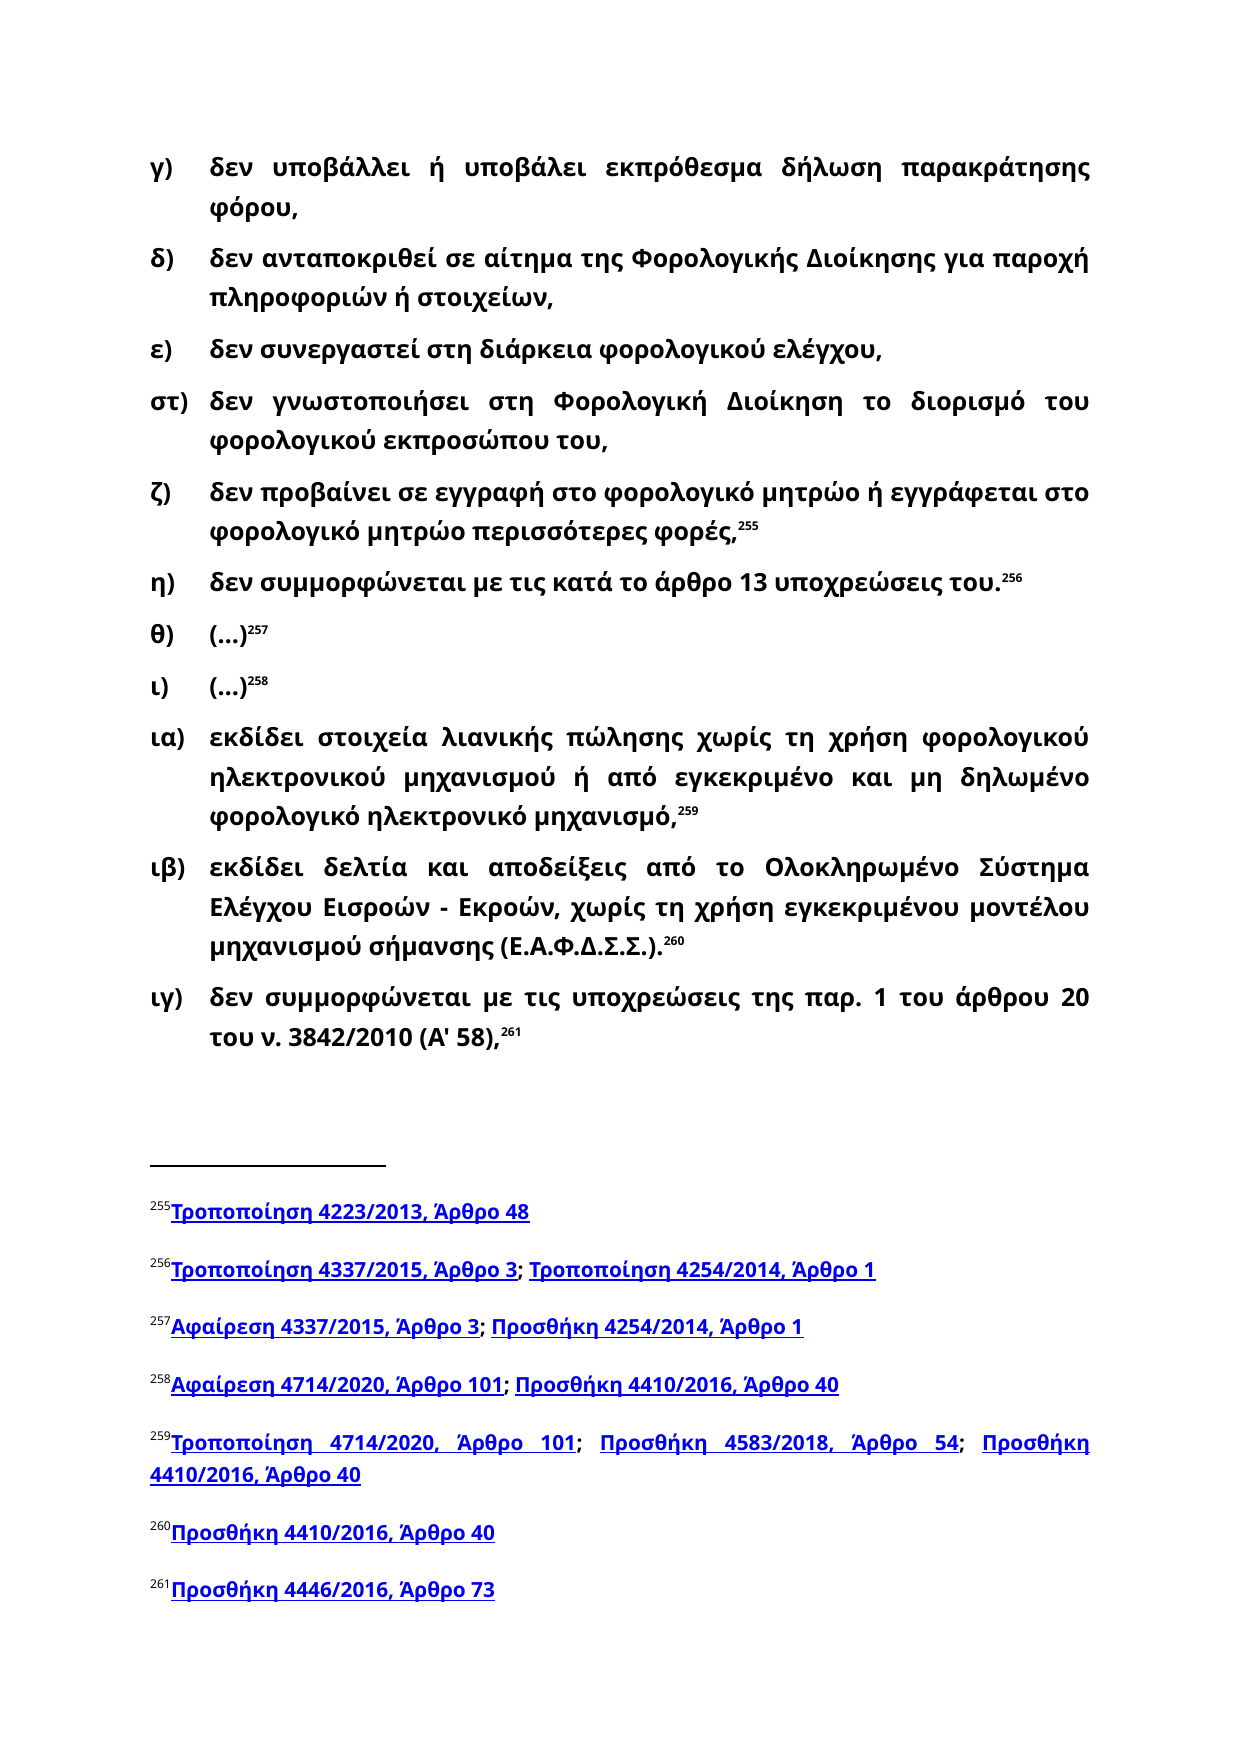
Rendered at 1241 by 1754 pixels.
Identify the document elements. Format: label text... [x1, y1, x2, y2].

list η) δεν συμμορφώνεται με τις κατά το άρθρο 13 υποχρεώσεις του. [150, 565, 1090, 599]
list ια) εκδίδει στοιχεία λιανικής πώλησης χωρίς τη χρήση φορολογικού ηλεκτρονικού μηχανισμού ή από εγκεκριμένο και μη δηλωμένο φορολογικό ηλεκτρονικό μηχανισμό, [150, 720, 1090, 832]
text Προσθήκη 4446/2016, Άρθρο 73 [150, 1576, 1090, 1604]
text Τροποποίηση 4337/2015, Άρθρο 3; Τροποποίηση 4254/2014, Άρθρο 1 [150, 1255, 1090, 1283]
list ι) (…) [150, 668, 1090, 702]
list ιγ) δεν συμμορφώνεται με τις υποχρεώσεις της παρ. 1 του άρθρου 20 του ν. 3842/2010 (Α' 58), [150, 980, 1090, 1053]
list στ) δεν γνωστοποιήσει στη Φορολογική Διοίκηση το διορισμό του φορολογικού εκπροσώπου του, [150, 383, 1090, 457]
text Τροποποίηση 4714/2020, Άρθρο 101; Προσθήκη 4583/2018, Άρθρο 54; Προσθήκη 4410/2016, Άρθρο 40 [150, 1428, 1090, 1489]
text Αφαίρεση 4337/2015, Άρθρο 3; Προσθήκη 4254/2014, Άρθρο 1 [150, 1312, 1090, 1341]
text Αφαίρεση 4714/2020, Άρθρο 101; Προσθήκη 4410/2016, Άρθρο 40 [150, 1370, 1090, 1398]
text Τροποποίηση 4223/2013, Άρθρο 48 [150, 1197, 1090, 1226]
list ιβ) εκδίδει δελτία και αποδείξεις από το Ολοκληρωμένο Σύστημα Ελέγχου Εισροών - Εκροών, χωρίς τη χρήση εγκεκριμένου μοντέλου μηχανισμού σήμανσης (Ε.Α.Φ.Δ.Σ.Σ.). [150, 850, 1090, 962]
list θ) (…) [150, 617, 1090, 651]
list ε) δεν συνεργαστεί στη διάρκεια φορολογικού ελέγχου, [150, 332, 1090, 366]
list γ) δεν υποβάλλει ή υποβάλει εκπρόθεσμα δήλωση παρακράτησης φόρου, [150, 150, 1090, 223]
text Προσθήκη 4410/2016, Άρθρο 40 [150, 1518, 1090, 1546]
list ζ) δεν προβαίνει σε εγγραφή στο φορολογικό μητρώο ή εγγράφεται στο φορολογικό μητρώο περισσότερες φορές, [150, 474, 1090, 547]
list δ) δεν ανταποκριθεί σε αίτημα της Φορολογικής Διοίκησης για παροχή πληροφοριών ή στοιχείων, [150, 241, 1090, 314]
